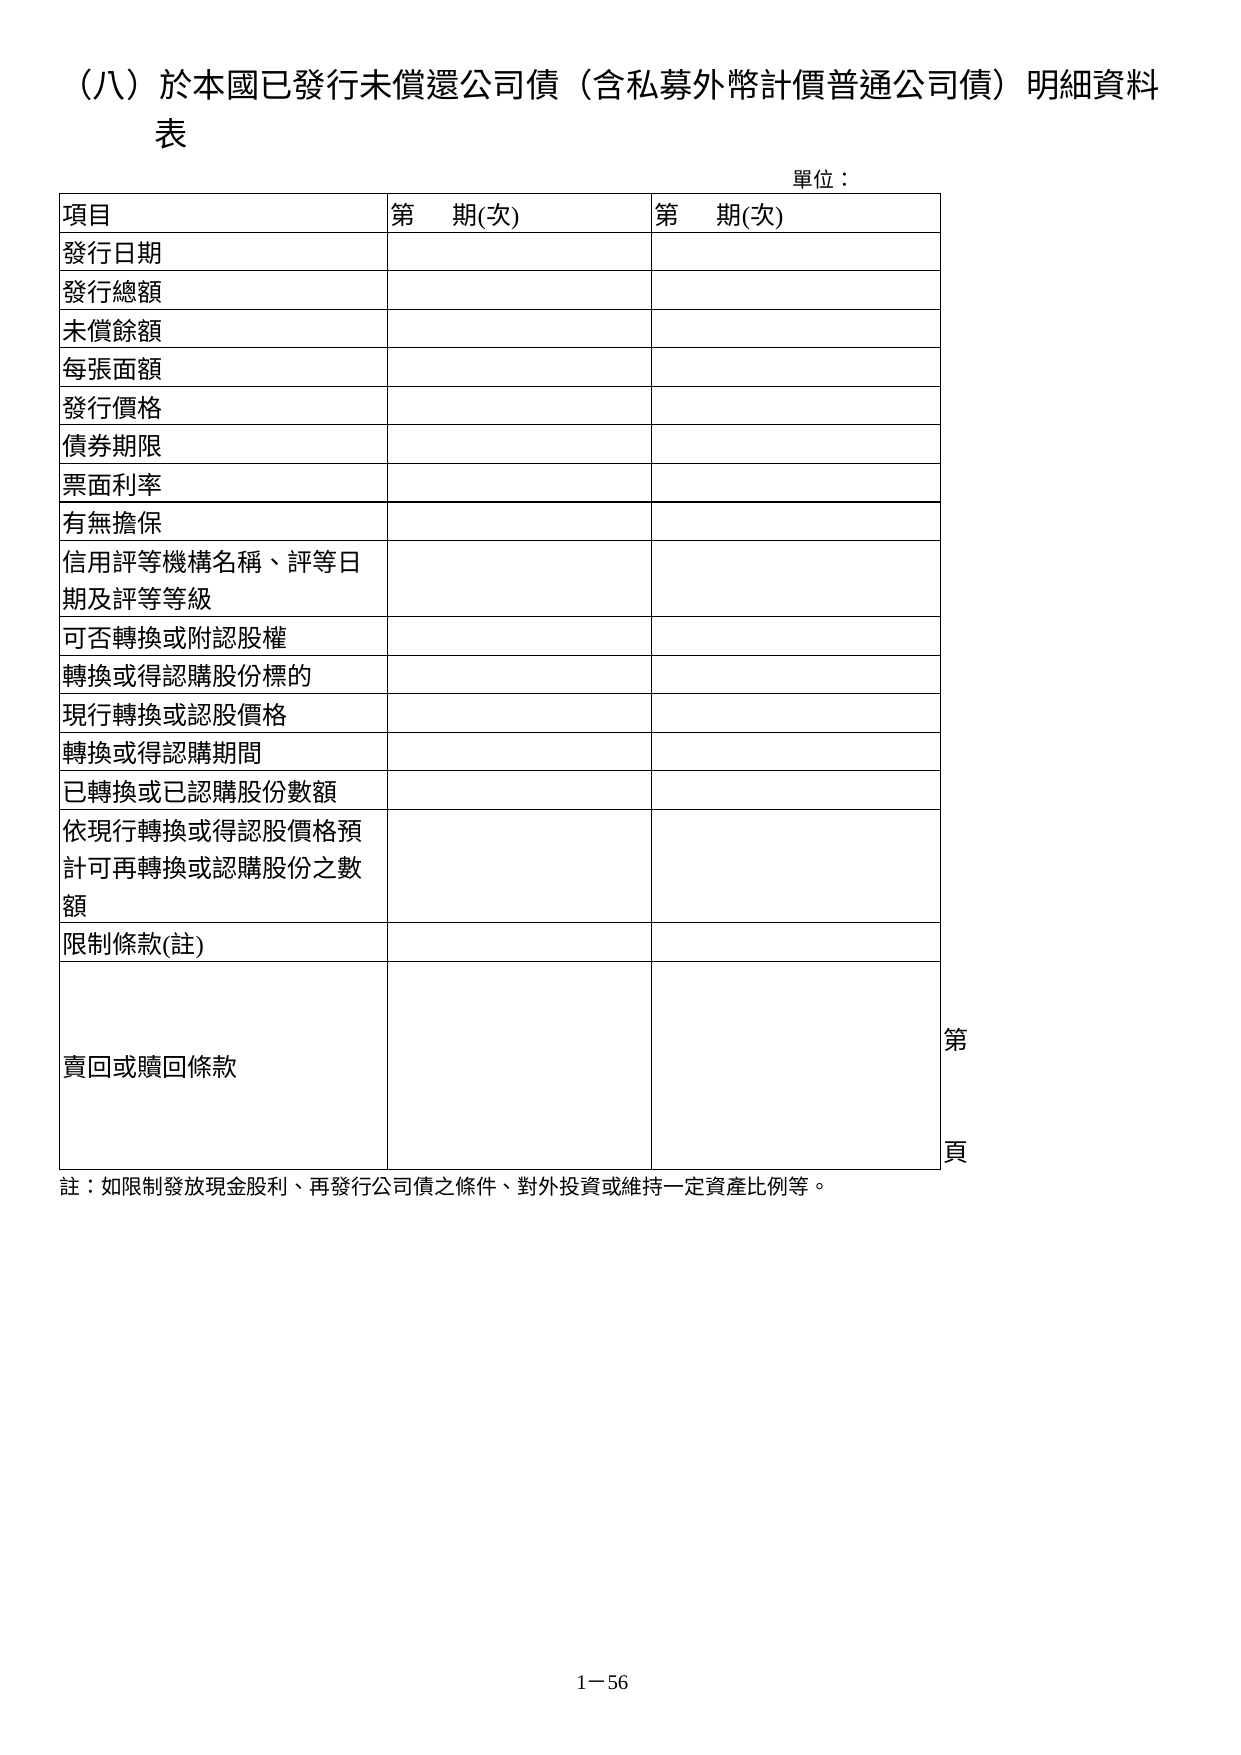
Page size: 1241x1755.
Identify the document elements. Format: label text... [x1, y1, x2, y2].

table_cell [388, 771, 651, 809]
table_cell [388, 923, 651, 961]
table_cell [388, 464, 651, 501]
table_cell [652, 503, 940, 540]
table_cell [652, 656, 940, 693]
table_header 第 期(次) [388, 194, 651, 232]
table_cell 可否轉換或附認股權 [60, 617, 387, 654]
table_cell 轉換或得認購期間 [60, 733, 387, 770]
table_cell 轉換或得認購股份標的 [60, 656, 387, 693]
table_cell [388, 387, 651, 424]
table_header 第 頁 [941, 193, 978, 1169]
table_cell [388, 733, 651, 770]
table_cell 發行日期 [60, 233, 387, 270]
table_cell 每張面額 [60, 348, 387, 386]
table_cell [652, 541, 940, 616]
table_cell [652, 233, 940, 270]
table_cell [652, 771, 940, 809]
table_cell [388, 656, 651, 693]
table_cell 發行價格 [60, 387, 387, 424]
table_cell [652, 923, 940, 961]
table_cell [388, 348, 651, 386]
table_header 項目 [60, 194, 387, 232]
table_cell [652, 962, 940, 1169]
table_cell [388, 310, 651, 347]
table_cell 信用評等機構名稱、評等日期及評等等級 [60, 541, 387, 616]
table_cell 有無擔保 [60, 503, 387, 540]
text 註：如限制發放現金股利、再發行公司債之條件、對外投資或維持一定資產比例等。 [59, 1170, 1052, 1200]
table_header 第 期(次) [652, 194, 940, 232]
table_cell [652, 810, 940, 922]
text 單位： [59, 156, 1181, 193]
table_cell 賣回或贖回條款 [60, 962, 387, 1169]
table_cell [388, 962, 651, 1169]
table_cell 依現行轉換或得認股價格預計可再轉換或認購股份之數額 [60, 810, 387, 922]
table_cell [388, 617, 651, 654]
table_cell [652, 464, 940, 501]
table_cell [652, 348, 940, 386]
table_cell [388, 810, 651, 922]
text （八）於本國已發行未償還公司債（含私募外幣計價普通公司債）明細資料表 [59, 59, 1181, 156]
table_cell [652, 387, 940, 424]
table_cell 現行轉換或認股價格 [60, 694, 387, 732]
table_cell [652, 617, 940, 654]
table_cell 已轉換或已認購股份數額 [60, 771, 387, 809]
table_cell [652, 694, 940, 732]
table_cell [652, 310, 940, 347]
table_cell 發行總額 [60, 271, 387, 309]
table_cell [388, 503, 651, 540]
table_cell [652, 271, 940, 309]
table_cell [388, 694, 651, 732]
table_cell [388, 271, 651, 309]
table_cell [388, 233, 651, 270]
table_cell 限制條款(註) [60, 923, 387, 961]
table_cell [388, 541, 651, 616]
table_cell [652, 425, 940, 463]
table_cell [388, 425, 651, 463]
table_cell [652, 733, 940, 770]
table_cell 未償餘額 [60, 310, 387, 347]
table_cell 票面利率 [60, 464, 387, 501]
table_cell 債券期限 [60, 425, 387, 463]
